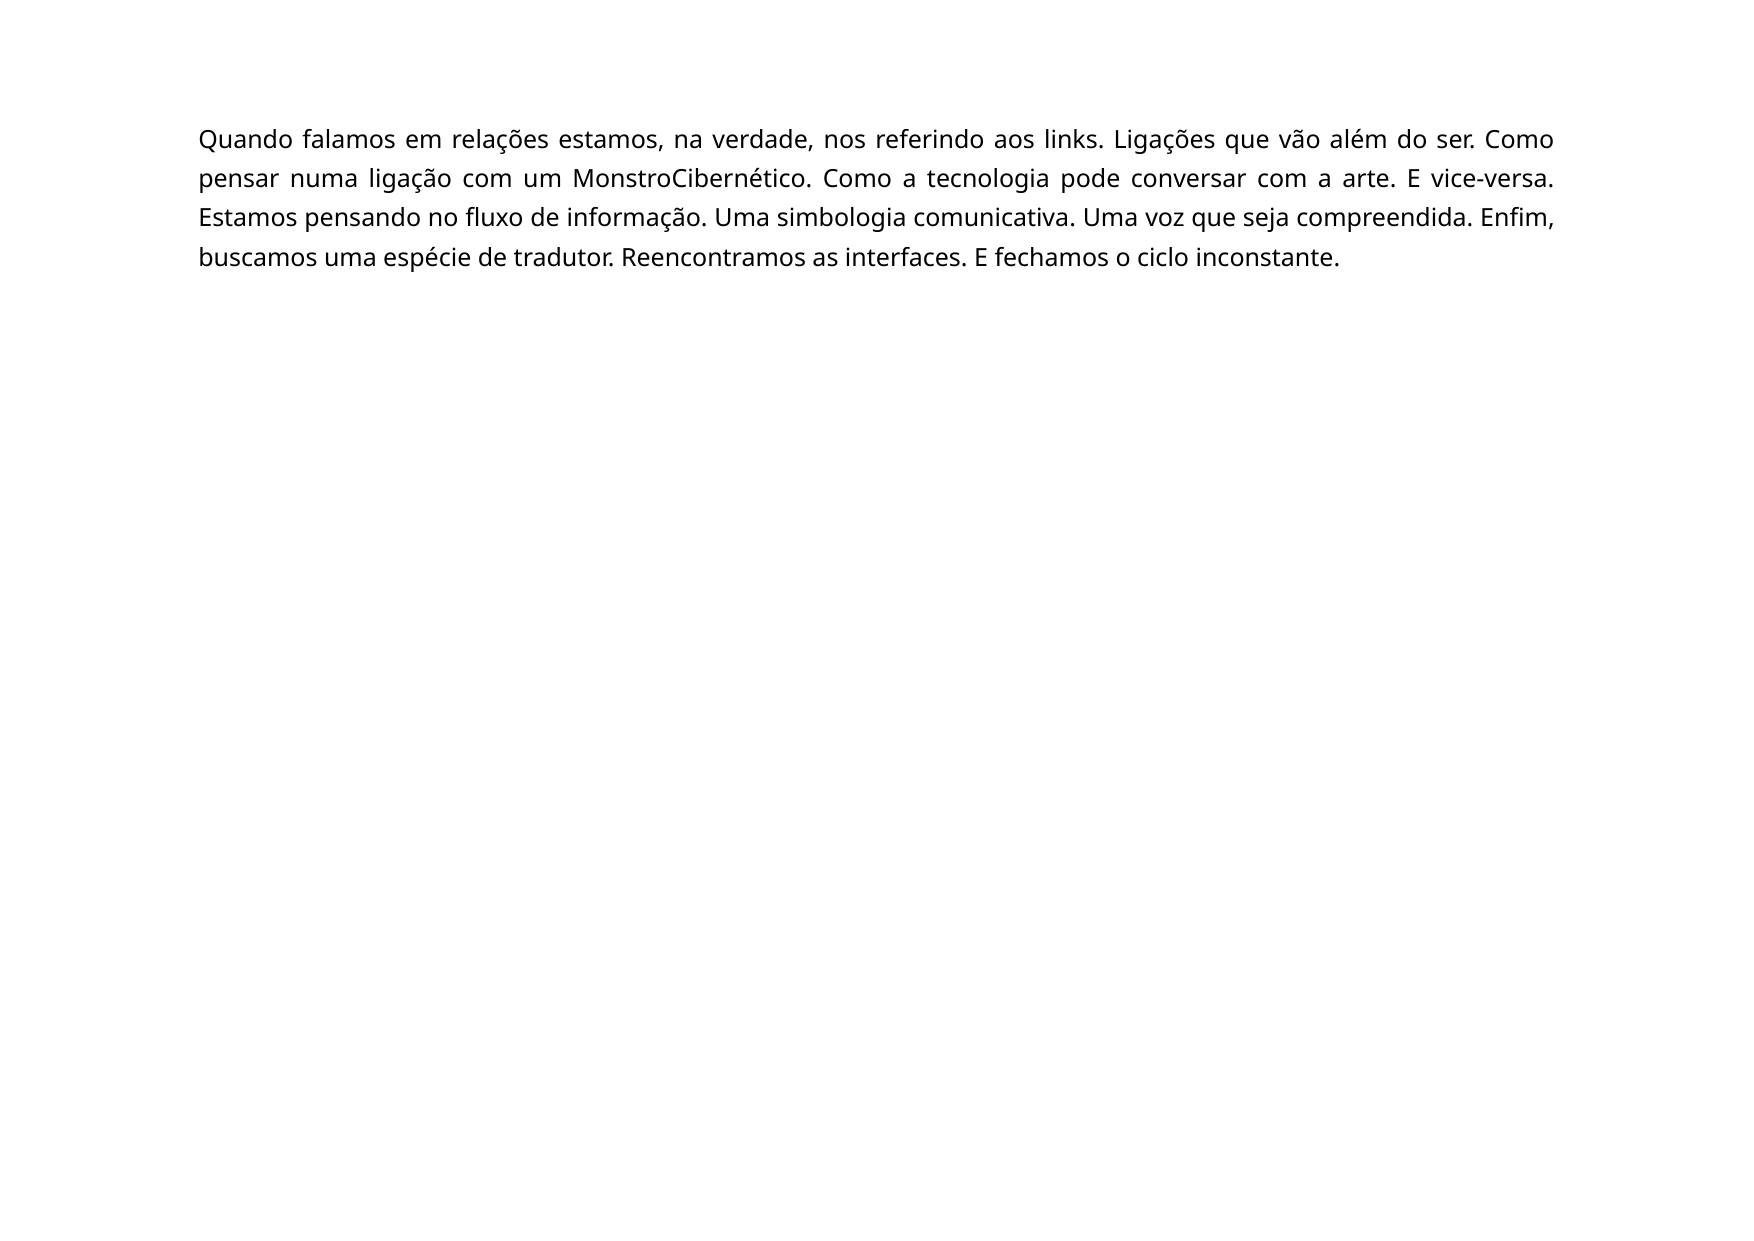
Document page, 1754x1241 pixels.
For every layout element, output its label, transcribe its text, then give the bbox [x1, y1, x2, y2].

text Quando falamos em relações estamos, na verdade, nos referindo aos links. Ligações que vão além do ser. Como pensar numa ligação com um MonstroCibernético. Como a tecnologia pode conversar com a arte. E vice-versa. Estamos pensando no fluxo de informação. Uma simbologia comunicativa. Uma voz que seja compreendida. Enfim, buscamos uma espécie de tradutor. Reencontramos as interfaces. E fechamos o ciclo inconstante. [198, 122, 1556, 273]
